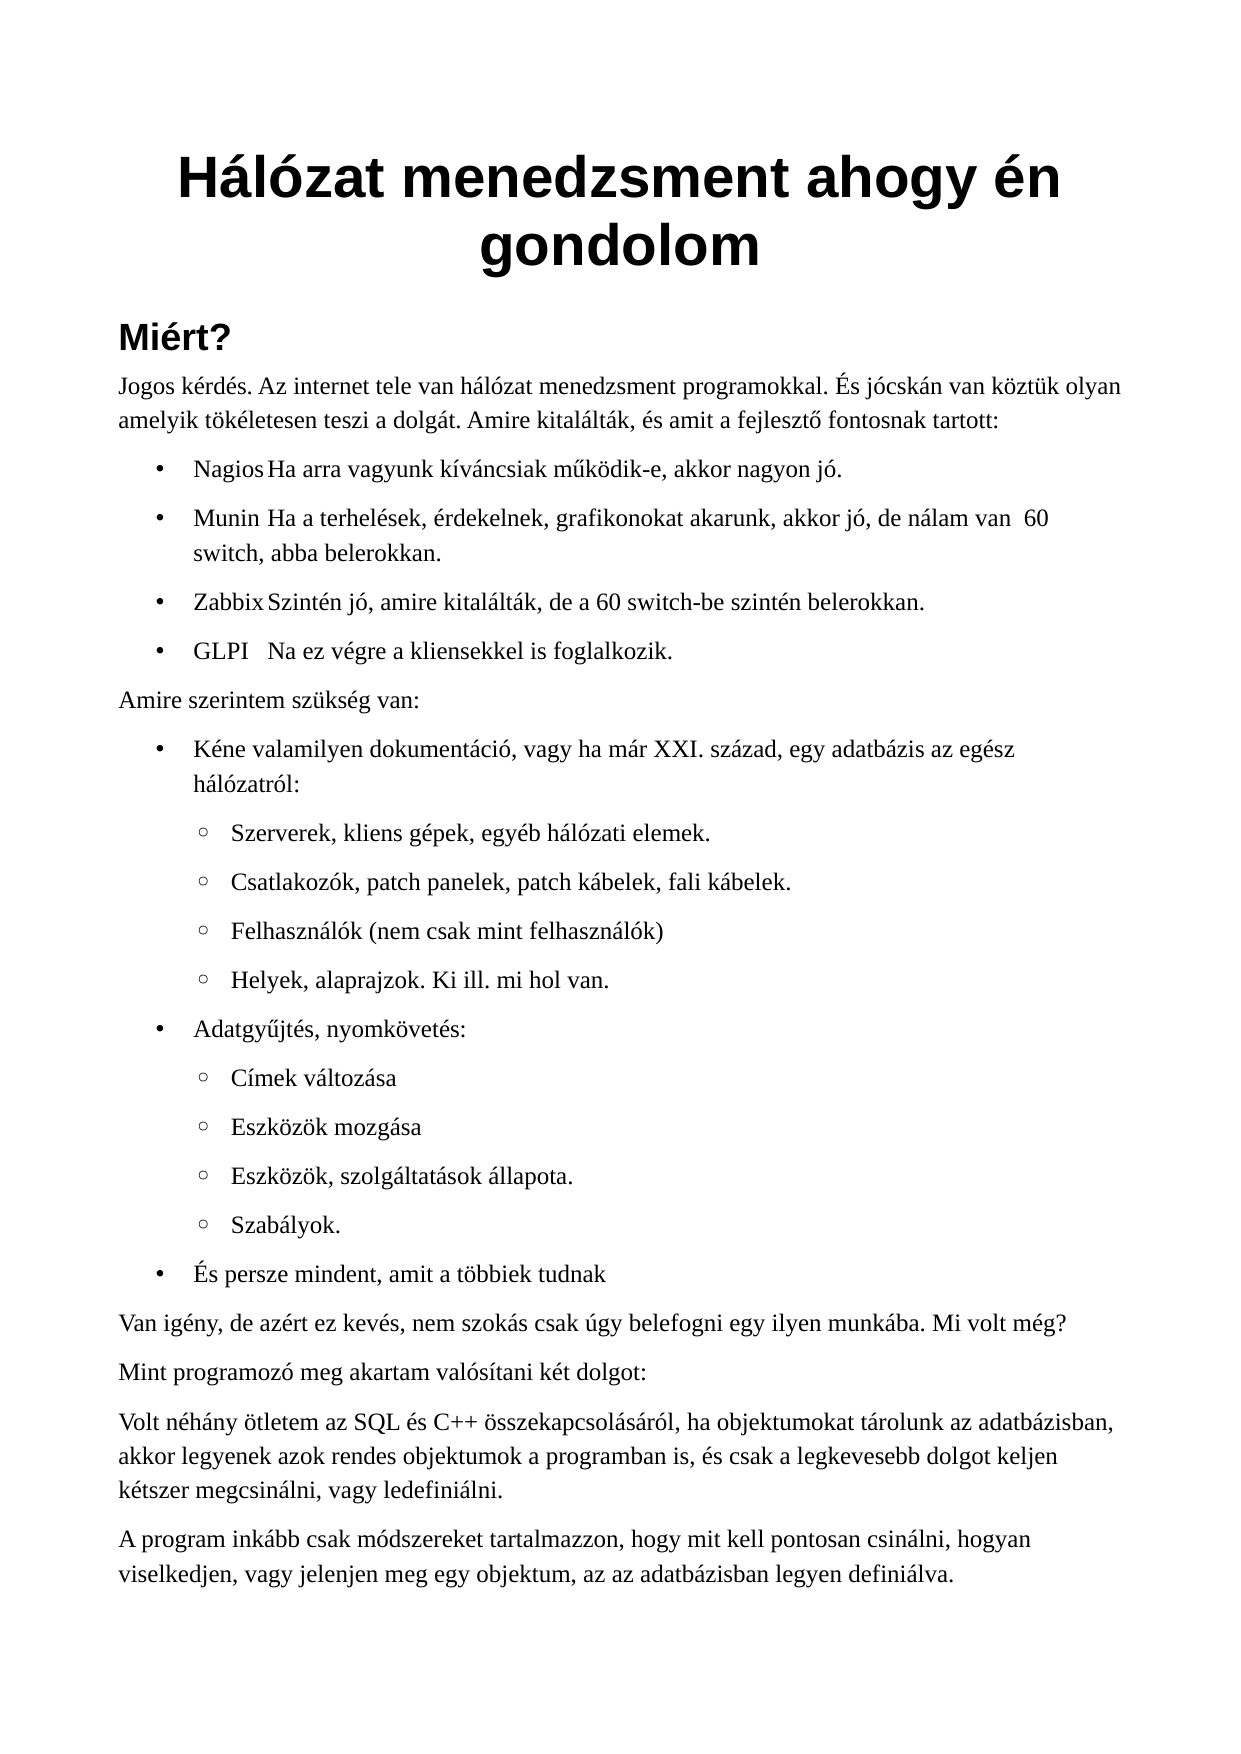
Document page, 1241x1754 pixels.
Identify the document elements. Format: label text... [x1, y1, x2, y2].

list Helyek, alaprajzok. Ki ill. mi hol van. [193, 965, 1122, 994]
list Címek változása [193, 1063, 1122, 1092]
text Amire szerintem szükség van: [118, 685, 1122, 714]
text Van igény, de azért ez kevés, nem szokás csak úgy belefogni egy ilyen munkába. Mi volt még? [118, 1308, 1122, 1337]
list Felhasználók (nem csak mint felhasználók) [193, 916, 1122, 945]
list Adatgyűjtés, nyomkövetés: [156, 1014, 1122, 1043]
list Csatlakozók, patch panelek, patch kábelek, fali kábelek. [193, 867, 1122, 896]
list Eszközök mozgása [193, 1112, 1122, 1141]
text Mint programozó meg akartam valósítani két dolgot: [118, 1357, 1122, 1386]
list Nagios Ha arra vagyunk kíváncsiak működik-e, akkor nagyon jó. [156, 454, 1122, 483]
subtitle Miért? [118, 315, 1122, 358]
list És persze mindent, amit a többiek tudnak [156, 1259, 1122, 1288]
list Zabbix Szintén jó, amire kitalálták, de a 60 switch-be szintén belerokkan. [156, 587, 1122, 616]
text Jogos kérdés. Az internet tele van hálózat menedzsment programokkal. És jócskán van köztük olyan amelyik tökéletesen teszi a dolgát. Amire kitalálták, és amit a fejlesztő fontosnak tartott: [118, 371, 1122, 434]
text A program inkább csak módszereket tartalmazzon, hogy mit kell pontosan csinálni, hogyan viselkedjen, vagy jelenjen meg egy objektum, az az adatbázisban legyen definiálva. [118, 1524, 1122, 1588]
list Szabályok. [193, 1210, 1122, 1239]
list Eszközök, szolgáltatások állapota. [193, 1161, 1122, 1190]
list Munin Ha a terhelések, érdekelnek, grafikonokat akarunk, akkor jó, de nálam van 60 switch, abba belerokkan. [156, 503, 1122, 567]
text Volt néhány ötletem az SQL és C++ összekapcsolásáról, ha objektumokat tárolunk az adatbázisban, akkor legyenek azok rendes objektumok a programban is, és csak a legkevesebb dolgot keljen kétszer megcsinálni, vagy ledefiniálni. [118, 1407, 1122, 1504]
list Kéne valamilyen dokumentáció, vagy ha már XXI. század, egy adatbázis az egész hálózatról: [156, 734, 1122, 797]
list Szerverek, kliens gépek, egyéb hálózati elemek. [193, 818, 1122, 847]
list GLPI Na ez végre a kliensekkel is foglalkozik. [156, 636, 1122, 665]
title Hálózat menedzsment ahogy én gondolom [118, 143, 1122, 277]
